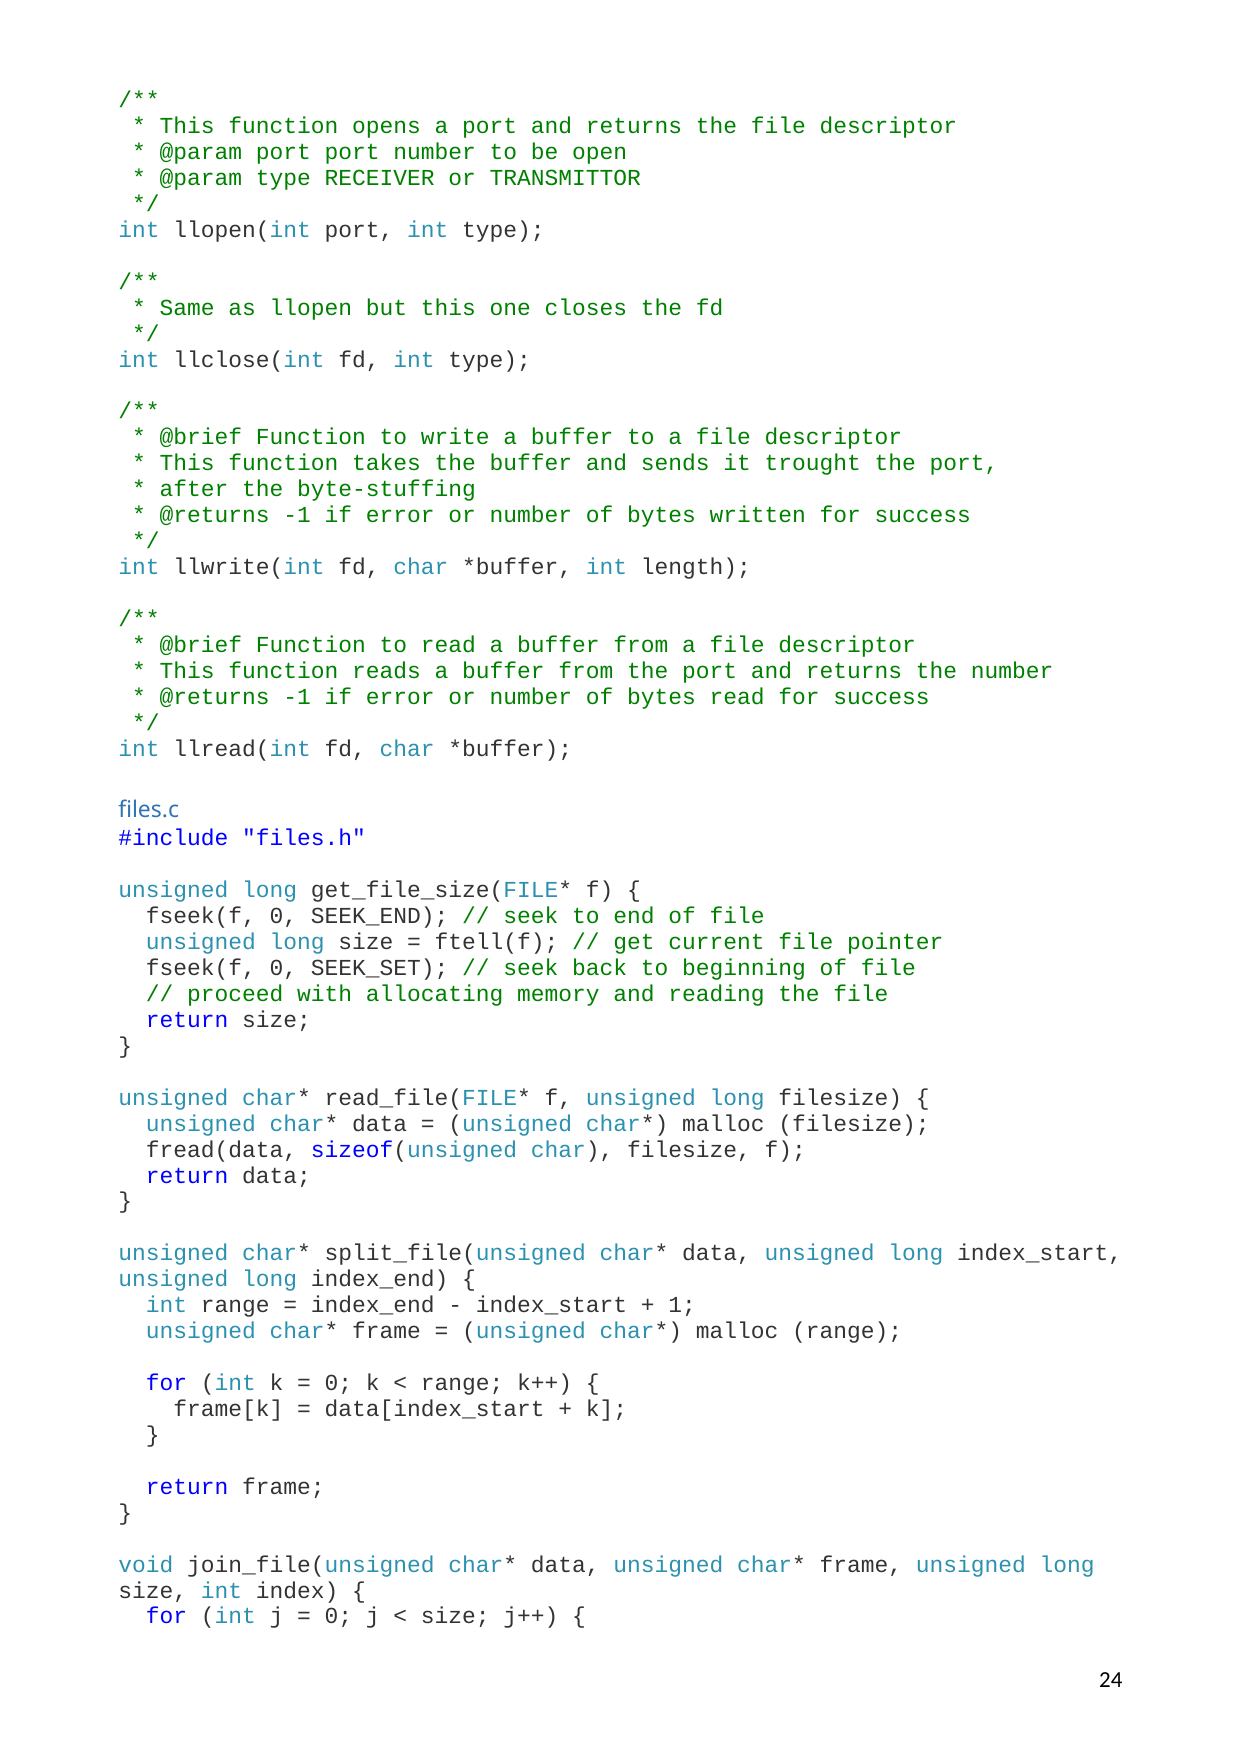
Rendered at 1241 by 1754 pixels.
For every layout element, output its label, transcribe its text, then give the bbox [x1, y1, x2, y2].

text */ [118, 192, 1122, 218]
text fseek(f, 0, SEEK_END); // seek to end of file [118, 904, 1122, 931]
text * This function opens a port and returns the file descriptor [118, 114, 1122, 140]
text */ [118, 322, 1122, 348]
text */ [118, 529, 1122, 555]
subtitle files.c [118, 793, 1122, 824]
text unsigned char* data = (unsigned char*) malloc (filesize); [118, 1112, 1122, 1138]
text /** [118, 607, 1122, 633]
text int range = index_end - index_start + 1; [118, 1294, 1122, 1319]
text * @brief Function to write a buffer to a file descriptor [118, 426, 1122, 452]
text return data; [118, 1164, 1122, 1190]
text * This function reads a buffer from the port and returns the number [118, 659, 1122, 685]
text int llwrite(int fd, char *buffer, int length); [118, 555, 1122, 581]
text #include "files.h" [118, 827, 1122, 853]
text unsigned long size = ftell(f); // get current file pointer [118, 931, 1122, 956]
text return size; [118, 1008, 1122, 1034]
text unsigned char* split_file(unsigned char* data, unsigned long index_start, unsigned long index_end) { [118, 1242, 1122, 1294]
text * @returns -1 if error or number of bytes written for success [118, 503, 1122, 529]
text * @param type RECEIVER or TRANSMITTOR [118, 166, 1122, 192]
text for (int k = 0; k < range; k++) { [118, 1371, 1122, 1397]
text * This function takes the buffer and sends it trought the port, [118, 452, 1122, 478]
text int llclose(int fd, int type); [118, 348, 1122, 374]
text int llread(int fd, char *buffer); [118, 737, 1122, 763]
text /** [118, 400, 1122, 426]
text unsigned char* frame = (unsigned char*) malloc (range); [118, 1319, 1122, 1346]
text * @param port port number to be open [118, 140, 1122, 166]
text unsigned char* read_file(FILE* f, unsigned long filesize) { [118, 1086, 1122, 1112]
text } [118, 1423, 1122, 1449]
text for (int j = 0; j < size; j++) { [118, 1605, 1122, 1631]
text fread(data, sizeof(unsigned char), filesize, f); [118, 1138, 1122, 1164]
text } [118, 1501, 1122, 1527]
text frame[k] = data[index_start + k]; [118, 1397, 1122, 1423]
text int llopen(int port, int type); [118, 218, 1122, 244]
text void join_file(unsigned char* data, unsigned char* frame, unsigned long size, int index) { [118, 1553, 1122, 1605]
text * @brief Function to read a buffer from a file descriptor [118, 633, 1122, 659]
text * Same as llopen but this one closes the fd [118, 296, 1122, 322]
text * after the byte-stuffing [118, 478, 1122, 503]
text /** [118, 270, 1122, 296]
text */ [118, 711, 1122, 737]
text * @returns -1 if error or number of bytes read for success [118, 685, 1122, 711]
text fseek(f, 0, SEEK_SET); // seek back to beginning of file [118, 956, 1122, 982]
text return frame; [118, 1475, 1122, 1501]
text unsigned long get_file_size(FILE* f) { [118, 879, 1122, 904]
text // proceed with allocating memory and reading the file [118, 982, 1122, 1008]
text } [118, 1190, 1122, 1216]
text /** [118, 88, 1122, 114]
text } [118, 1034, 1122, 1060]
